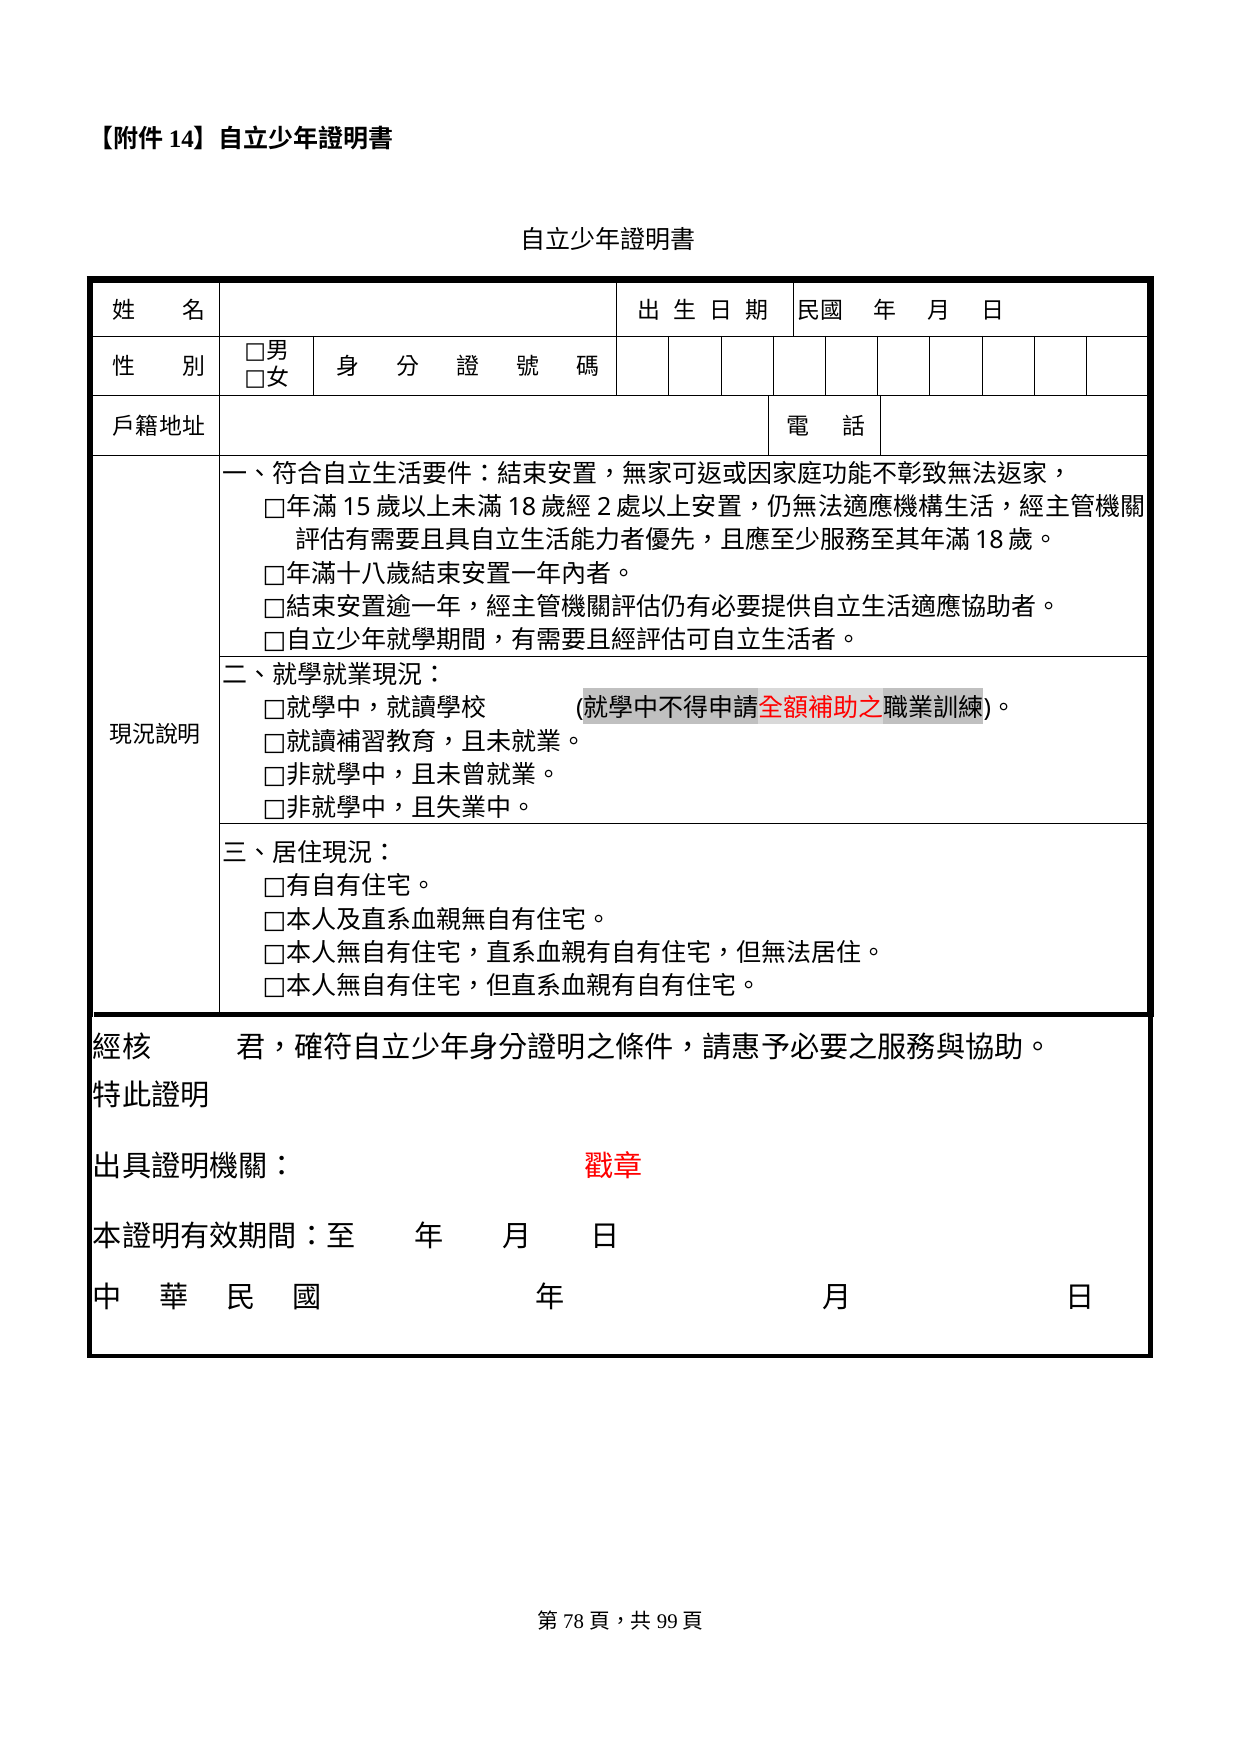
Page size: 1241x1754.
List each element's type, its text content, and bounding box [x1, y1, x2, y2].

table_cell 電話 [769, 396, 880, 454]
table_header [220, 283, 616, 336]
table_cell 性別 [93, 337, 219, 395]
table_cell 身分證號碼 [314, 337, 616, 395]
table_cell □男 □女 [220, 337, 313, 395]
table_cell [1087, 337, 1147, 395]
table_cell [881, 396, 1147, 454]
table_cell [878, 337, 929, 395]
table_cell 戶籍地址 [93, 396, 219, 454]
text 【附件14】自立少年證明書 [89, 119, 1152, 155]
table_cell [220, 396, 768, 454]
table_cell [826, 337, 877, 395]
table_cell [722, 337, 773, 395]
table_cell [774, 337, 825, 395]
table_cell 二、就學就業現況： □就學中，就讀學校 (就學中不得申請全額補助之職業訓練)。 □就讀補習教育，且未就業。 □非就學中，且未曾就業。 □非就學中，且失業中。 [220, 657, 1147, 823]
table_header 出生日期 [617, 283, 793, 336]
text 自立少年證明書 [89, 212, 1128, 258]
table_cell [617, 337, 668, 395]
table_cell [669, 337, 721, 395]
table_cell 經核 君，確符自立少年身分證明之條件，請惠予必要之服務與協助。 特此證明 出具證明機關： 戳章 本證明有效期間：至 年 月 日 中華民國 年 月 日 [92, 1013, 1148, 1354]
table_cell [983, 337, 1034, 395]
table_cell [930, 337, 982, 395]
table_cell [1035, 337, 1086, 395]
table_header 民國 年 月 日 [794, 283, 1147, 336]
table_cell 三、居住現況： □有自有住宅。 □本人及直系血親無自有住宅。 □本人無自有住宅，直系血親有自有住宅，但無法居住。 □本人無自有住宅，但直系血親有自有住宅。 [220, 824, 1147, 1012]
table_cell 現況說明 [93, 456, 219, 1012]
table_header 姓名 [93, 283, 219, 336]
table_cell 一、符合自立生活要件：結束安置，無家可返或因家庭功能不彰致無法返家， □年滿15歲以上未滿18歲經2處以上安置，仍無法適應機構生活，經主管機關評估有需要且具自立生活能力者優先，且應至少服務至其年滿18歲。 □年滿十八歲結束安置一年內者。 □結束安置逾一年，經主管機關評估仍有必要提供自立生活適應協助者。 □自立少年就學期間，有需要且經評估可自立生活者。 [220, 456, 1147, 656]
